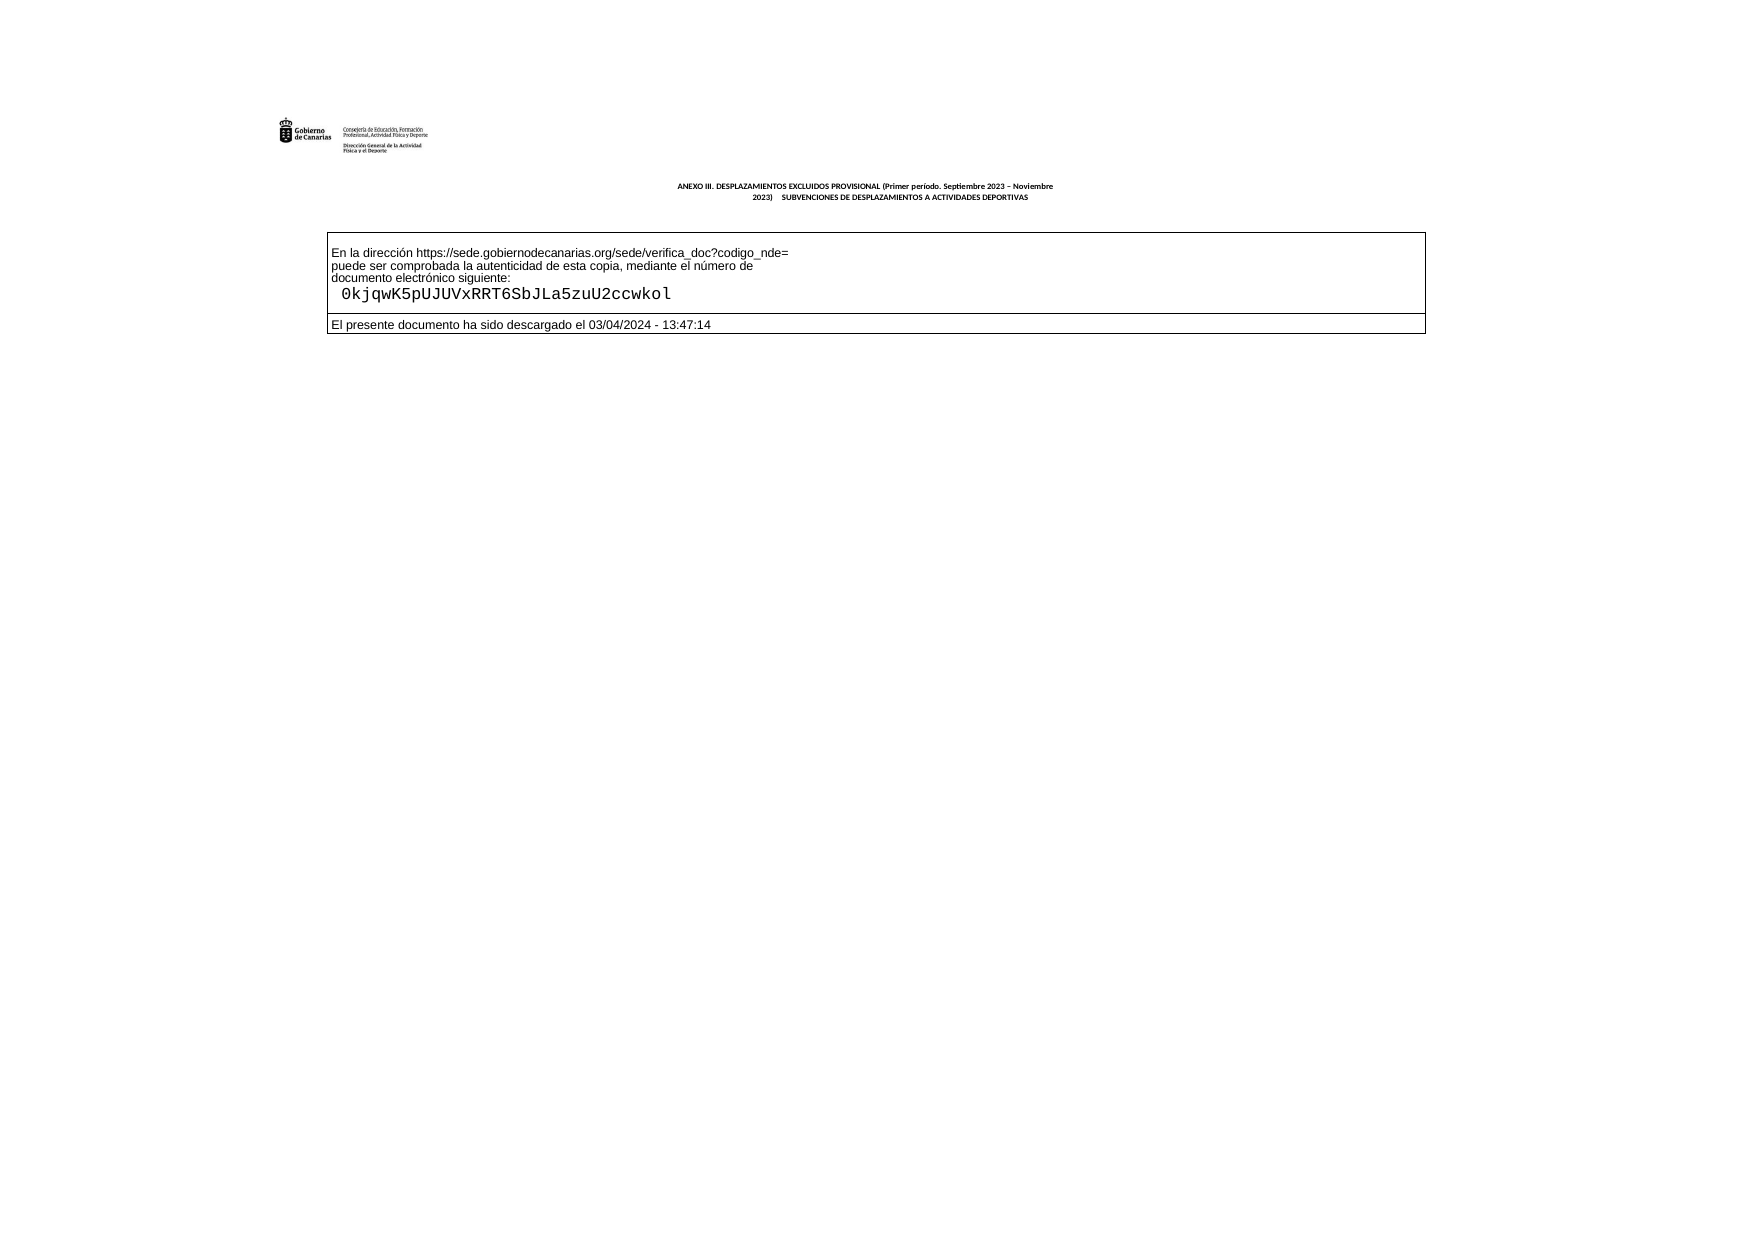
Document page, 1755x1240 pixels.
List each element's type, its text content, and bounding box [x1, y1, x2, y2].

table_cell En la dirección https://sede.gobiernodecanarias.org/sede/verifica_doc?codigo_nde= puede ser comprobada la autenticidad de esta copia, mediante el número de documento electrónico siguiente: 0kjqwK5pUJUVxRRT6SbJLa5zuU2ccwkol [328, 233, 1425, 312]
table_cell El presente documento ha sido descargado el 03/04/2024 - 13:47:14 [328, 314, 1425, 333]
